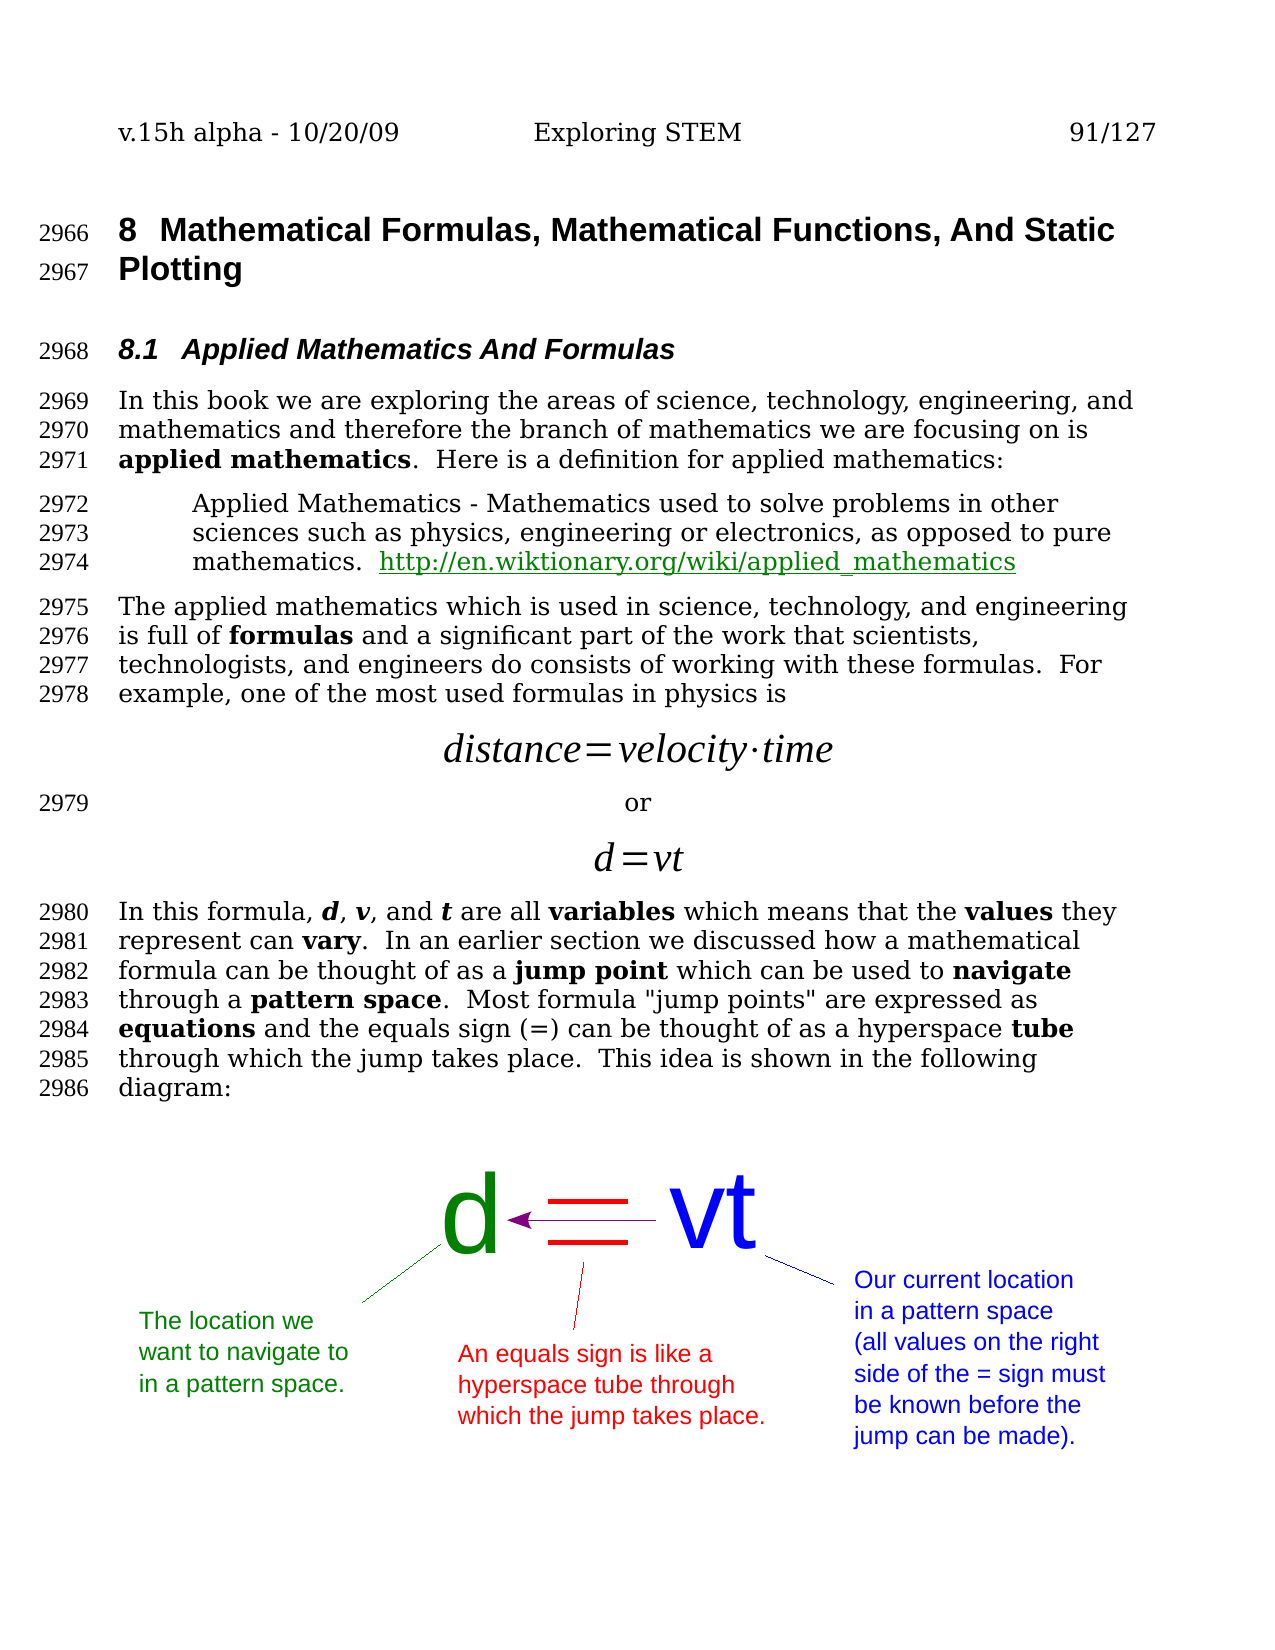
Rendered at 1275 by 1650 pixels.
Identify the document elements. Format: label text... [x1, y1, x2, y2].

subtitle Applied Mathematics And Formulas [118, 332, 1157, 366]
text In this book we are exploring the areas of science, technology, engineering, and mathematics and therefore the branch of mathematics we are focusing on is applied mathematics. Here is a definition for applied mathematics: [118, 387, 1157, 474]
text The applied mathematics which is used in science, technology, and engineering is full of formulas and a significant part of the work that scientists, technologists, and engineers do consists of working with these formulas. For example, one of the most used formulas in physics is [118, 592, 1157, 709]
subtitle Mathematical Formulas, Mathematical Functions, And Static Plotting [118, 210, 1157, 287]
text In this formula, d, v, and t are all variables which means that the values they represent can vary. In an earlier section we discussed how a mathematical formula can be thought of as a jump point which can be used to navigate through a pattern space. Most formula "jump points" are expressed as equations and the equals sign (=) can be thought of as a hyperspace tube through which the jump takes place. This idea is shown in the following diagram: [118, 897, 1157, 1102]
text or [118, 788, 1157, 817]
text Applied Mathematics - Mathematics used to solve problems in other sciences such as physics, engineering or electronics, as opposed to pure mathematics. http://en.wiktionary.org/wiki/applied_mathematics [192, 489, 1157, 577]
